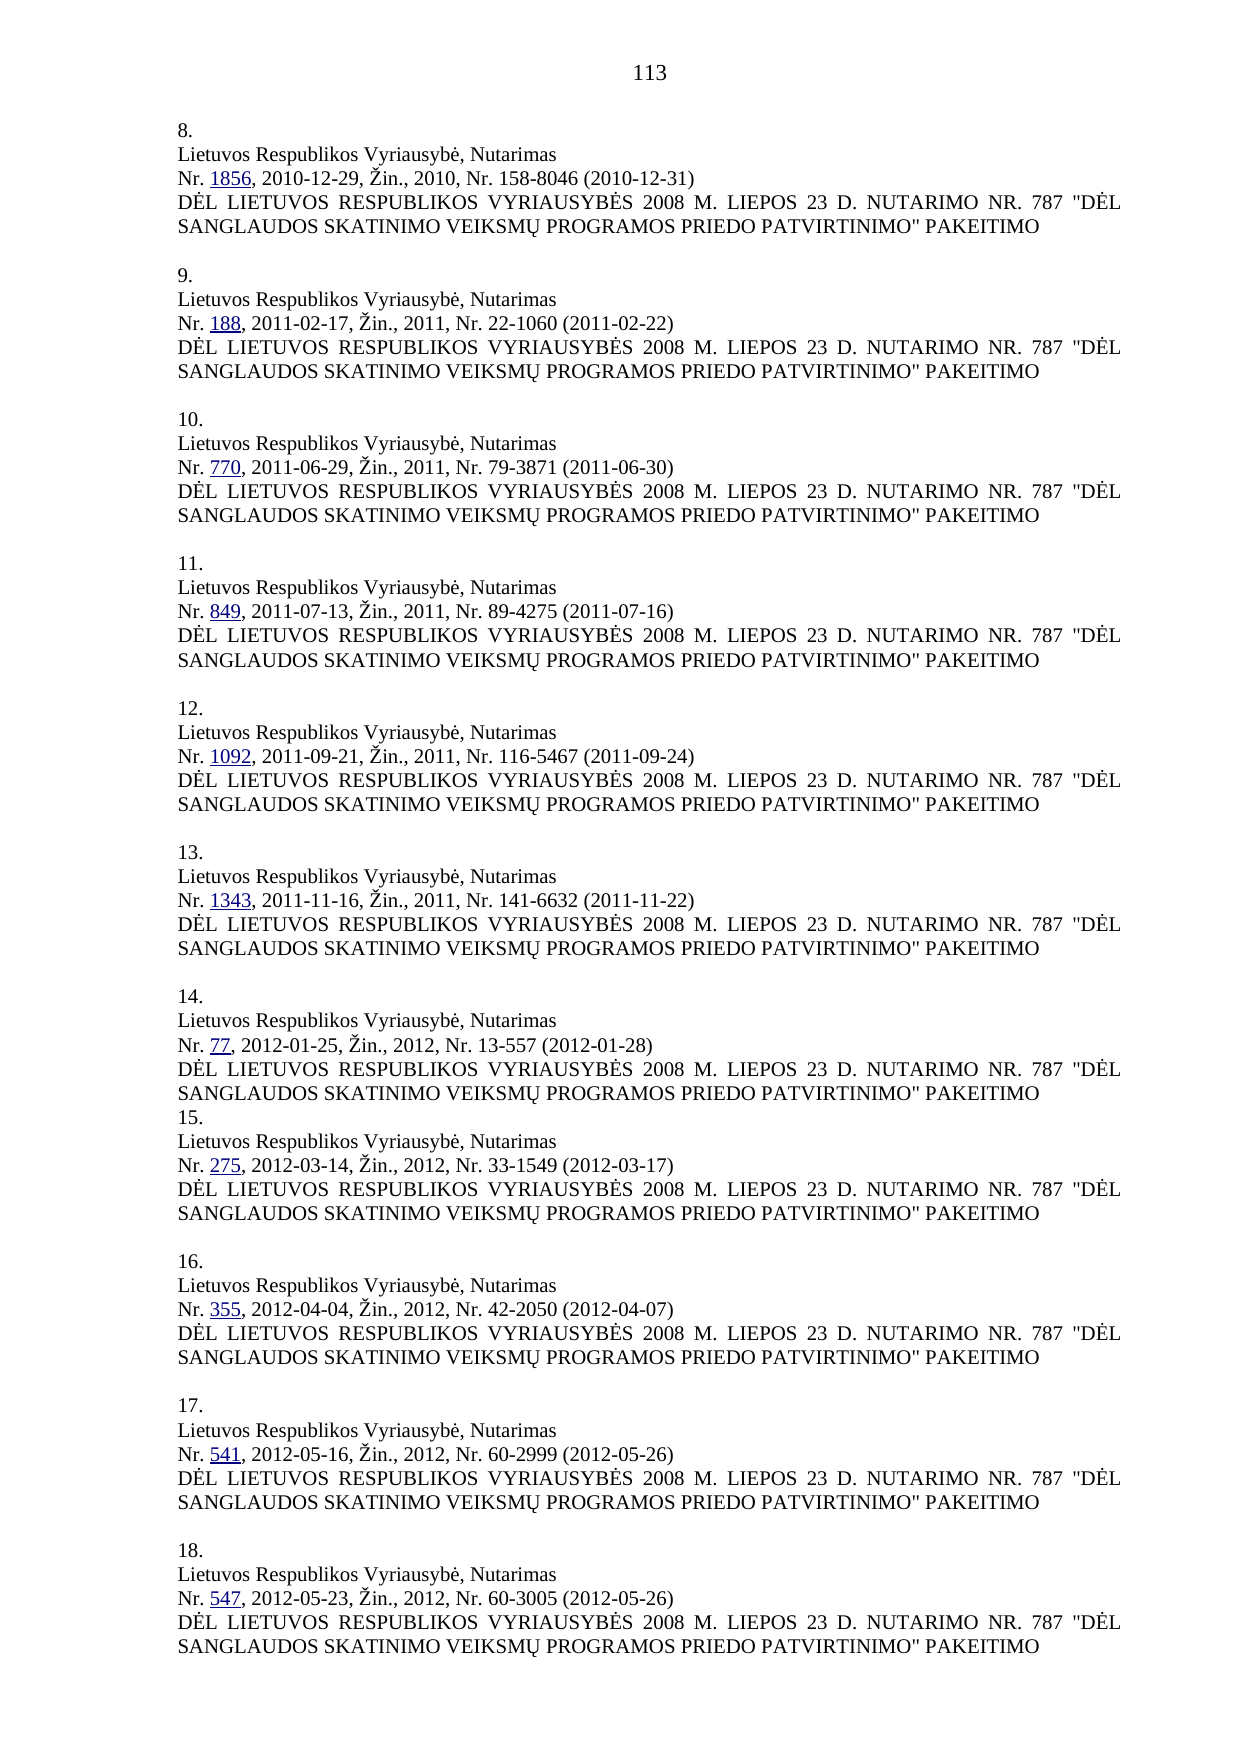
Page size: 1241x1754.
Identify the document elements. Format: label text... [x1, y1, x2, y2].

text DĖL LIETUVOS RESPUBLIKOS VYRIAUSYBĖS 2008 M. LIEPOS 23 D. NUTARIMO NR. 787 "DĖL SANGLAUDOS SKATINIMO VEIKSMŲ PROGRAMOS PRIEDO PATVIRTINIMO" PAKEITIMO [177, 1057, 1122, 1105]
text Nr. 849, 2011-07-13, Žin., 2011, Nr. 89-4275 (2011-07-16) [177, 599, 1122, 623]
text DĖL LIETUVOS RESPUBLIKOS VYRIAUSYBĖS 2008 M. LIEPOS 23 D. NUTARIMO NR. 787 "DĖL SANGLAUDOS SKATINIMO VEIKSMŲ PROGRAMOS PRIEDO PATVIRTINIMO" PAKEITIMO [177, 479, 1122, 527]
text Lietuvos Respublikos Vyriausybė, Nutarimas [177, 1273, 1122, 1297]
text Lietuvos Respublikos Vyriausybė, Nutarimas [177, 864, 1122, 888]
text Lietuvos Respublikos Vyriausybė, Nutarimas [177, 1417, 1122, 1442]
text Nr. 770, 2011-06-29, Žin., 2011, Nr. 79-3871 (2011-06-30) [177, 455, 1122, 479]
text 12. [177, 696, 1122, 720]
text Nr. 355, 2012-04-04, Žin., 2012, Nr. 42-2050 (2012-04-07) [177, 1297, 1122, 1321]
text 16. [177, 1249, 1122, 1273]
text DĖL LIETUVOS RESPUBLIKOS VYRIAUSYBĖS 2008 M. LIEPOS 23 D. NUTARIMO NR. 787 "DĖL SANGLAUDOS SKATINIMO VEIKSMŲ PROGRAMOS PRIEDO PATVIRTINIMO" PAKEITIMO [177, 912, 1122, 960]
text Lietuvos Respublikos Vyriausybė, Nutarimas [177, 431, 1122, 455]
text DĖL LIETUVOS RESPUBLIKOS VYRIAUSYBĖS 2008 M. LIEPOS 23 D. NUTARIMO NR. 787 "DĖL SANGLAUDOS SKATINIMO VEIKSMŲ PROGRAMOS PRIEDO PATVIRTINIMO" PAKEITIMO [177, 190, 1122, 238]
text DĖL LIETUVOS RESPUBLIKOS VYRIAUSYBĖS 2008 M. LIEPOS 23 D. NUTARIMO NR. 787 "DĖL SANGLAUDOS SKATINIMO VEIKSMŲ PROGRAMOS PRIEDO PATVIRTINIMO" PAKEITIMO [177, 768, 1122, 816]
text Nr. 275, 2012-03-14, Žin., 2012, Nr. 33-1549 (2012-03-17) [177, 1153, 1122, 1177]
text 14. [177, 984, 1122, 1008]
text Nr. 541, 2012-05-16, Žin., 2012, Nr. 60-2999 (2012-05-26) [177, 1442, 1122, 1466]
text DĖL LIETUVOS RESPUBLIKOS VYRIAUSYBĖS 2008 M. LIEPOS 23 D. NUTARIMO NR. 787 "DĖL SANGLAUDOS SKATINIMO VEIKSMŲ PROGRAMOS PRIEDO PATVIRTINIMO" PAKEITIMO [177, 1177, 1122, 1225]
text DĖL LIETUVOS RESPUBLIKOS VYRIAUSYBĖS 2008 M. LIEPOS 23 D. NUTARIMO NR. 787 "DĖL SANGLAUDOS SKATINIMO VEIKSMŲ PROGRAMOS PRIEDO PATVIRTINIMO" PAKEITIMO [177, 1466, 1122, 1514]
text Lietuvos Respublikos Vyriausybė, Nutarimas [177, 142, 1122, 166]
text DĖL LIETUVOS RESPUBLIKOS VYRIAUSYBĖS 2008 M. LIEPOS 23 D. NUTARIMO NR. 787 "DĖL SANGLAUDOS SKATINIMO VEIKSMŲ PROGRAMOS PRIEDO PATVIRTINIMO" PAKEITIMO [177, 1321, 1122, 1369]
text 10. [177, 407, 1122, 431]
text 17. [177, 1393, 1122, 1417]
text 8. [177, 118, 1122, 142]
text Nr. 1856, 2010-12-29, Žin., 2010, Nr. 158-8046 (2010-12-31) [177, 166, 1122, 190]
text Nr. 1343, 2011-11-16, Žin., 2011, Nr. 141-6632 (2011-11-22) [177, 888, 1122, 912]
text Lietuvos Respublikos Vyriausybė, Nutarimas [177, 1008, 1122, 1032]
text Lietuvos Respublikos Vyriausybė, Nutarimas [177, 575, 1122, 599]
text Lietuvos Respublikos Vyriausybė, Nutarimas [177, 1129, 1122, 1153]
text 11. [177, 551, 1122, 575]
text 18. [177, 1538, 1122, 1562]
text Nr. 188, 2011-02-17, Žin., 2011, Nr. 22-1060 (2011-02-22) [177, 311, 1122, 335]
text 13. [177, 840, 1122, 864]
text Lietuvos Respublikos Vyriausybė, Nutarimas [177, 720, 1122, 744]
text Nr. 1092, 2011-09-21, Žin., 2011, Nr. 116-5467 (2011-09-24) [177, 744, 1122, 768]
text DĖL LIETUVOS RESPUBLIKOS VYRIAUSYBĖS 2008 M. LIEPOS 23 D. NUTARIMO NR. 787 "DĖL SANGLAUDOS SKATINIMO VEIKSMŲ PROGRAMOS PRIEDO PATVIRTINIMO" PAKEITIMO [177, 623, 1122, 672]
text Nr. 77, 2012-01-25, Žin., 2012, Nr. 13-557 (2012-01-28) [177, 1032, 1122, 1057]
text Lietuvos Respublikos Vyriausybė, Nutarimas [177, 1562, 1122, 1586]
text DĖL LIETUVOS RESPUBLIKOS VYRIAUSYBĖS 2008 M. LIEPOS 23 D. NUTARIMO NR. 787 "DĖL SANGLAUDOS SKATINIMO VEIKSMŲ PROGRAMOS PRIEDO PATVIRTINIMO" PAKEITIMO [177, 1610, 1122, 1658]
text Lietuvos Respublikos Vyriausybė, Nutarimas [177, 287, 1122, 311]
text 9. [177, 262, 1122, 287]
text Nr. 547, 2012-05-23, Žin., 2012, Nr. 60-3005 (2012-05-26) [177, 1586, 1122, 1610]
text DĖL LIETUVOS RESPUBLIKOS VYRIAUSYBĖS 2008 M. LIEPOS 23 D. NUTARIMO NR. 787 "DĖL SANGLAUDOS SKATINIMO VEIKSMŲ PROGRAMOS PRIEDO PATVIRTINIMO" PAKEITIMO [177, 335, 1122, 383]
text 15. [177, 1105, 1122, 1129]
